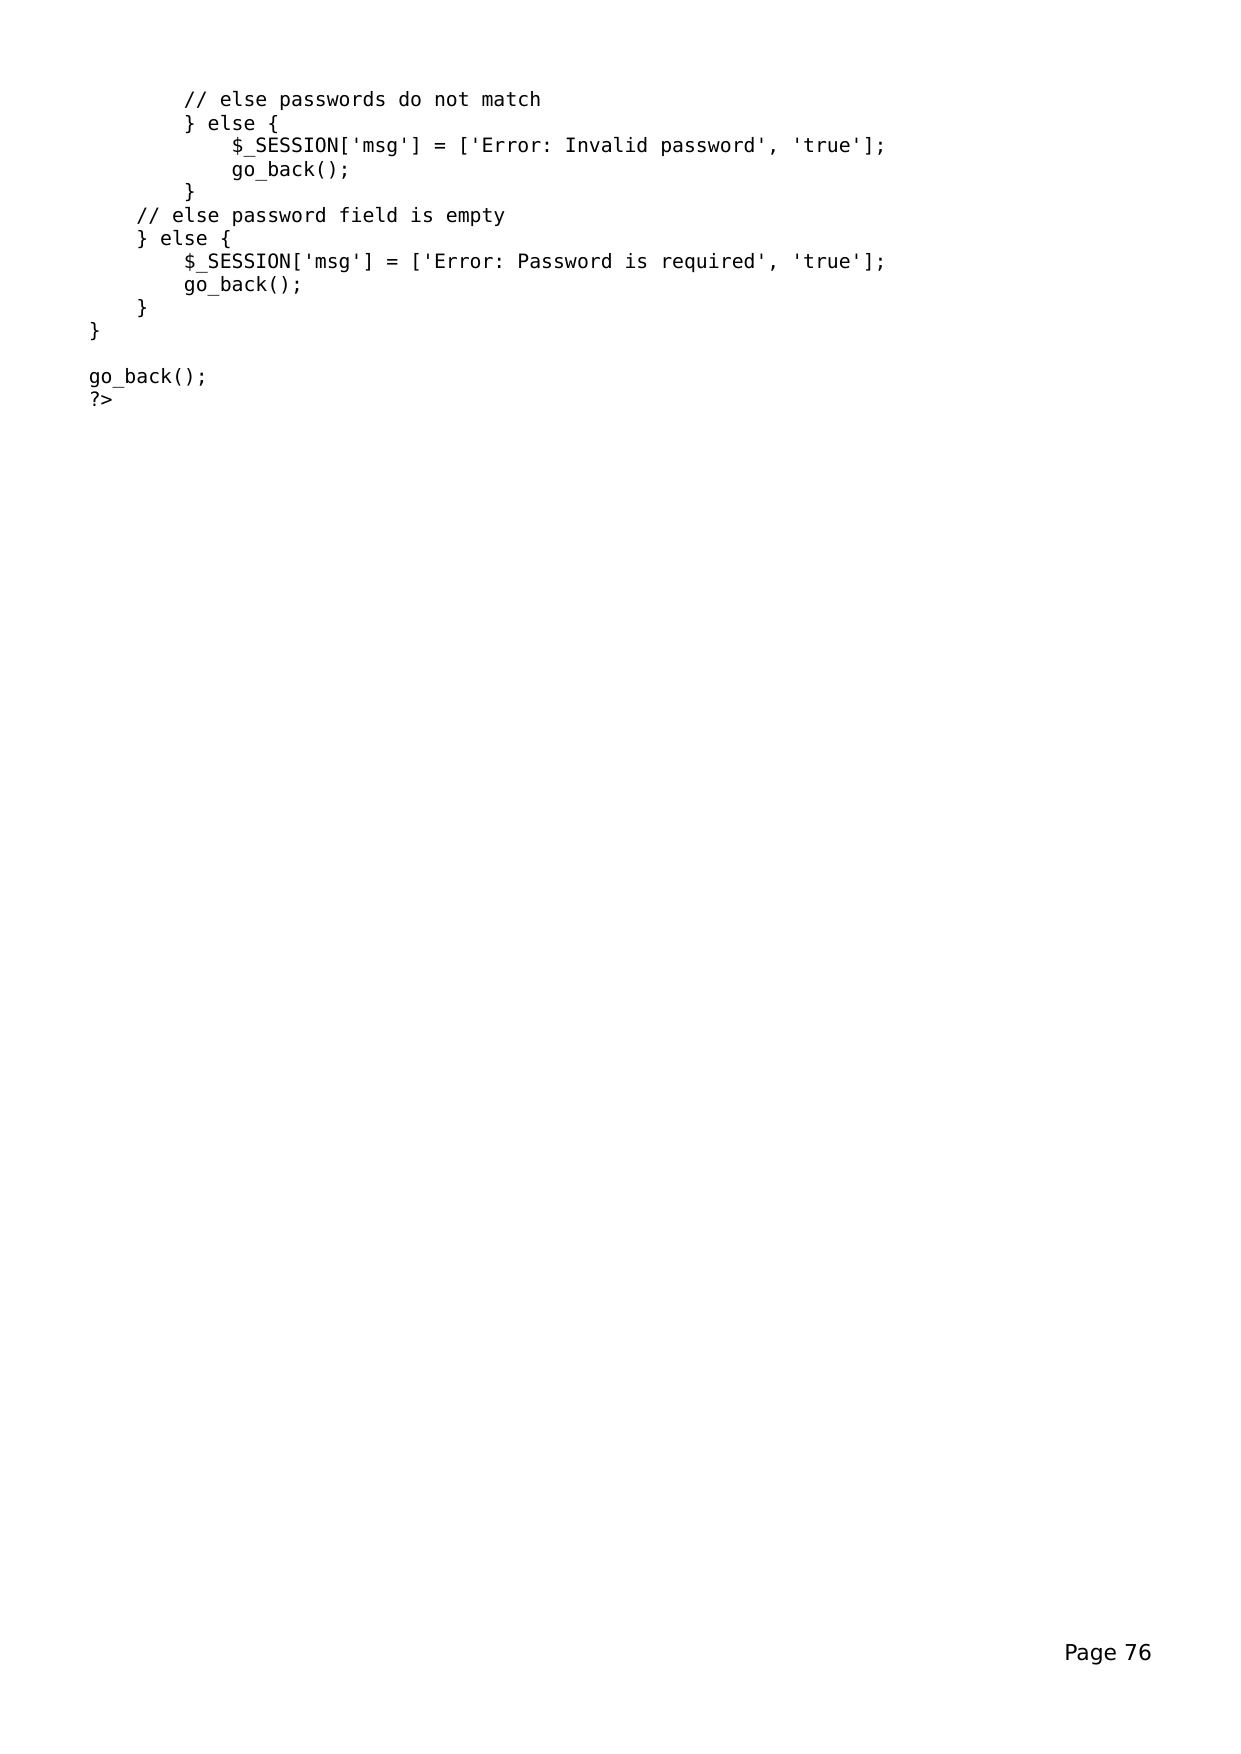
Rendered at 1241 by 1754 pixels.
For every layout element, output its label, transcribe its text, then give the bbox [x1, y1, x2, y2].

text $_SESSION['msg'] = ['Error: Invalid password', 'true']; [88, 134, 1152, 158]
text $_SESSION['msg'] = ['Error: Password is required', 'true']; [88, 250, 1152, 273]
text } else { [88, 112, 1152, 134]
text } else { [88, 227, 1152, 250]
text go_back(); [88, 365, 1152, 388]
text ?> [88, 388, 1152, 411]
text } [88, 296, 1152, 319]
text // else password field is empty [88, 204, 1152, 227]
text } [88, 319, 1152, 342]
text go_back(); [88, 273, 1152, 296]
text go_back(); [88, 158, 1152, 181]
text // else passwords do not match [88, 88, 1152, 112]
text } [88, 181, 1152, 204]
